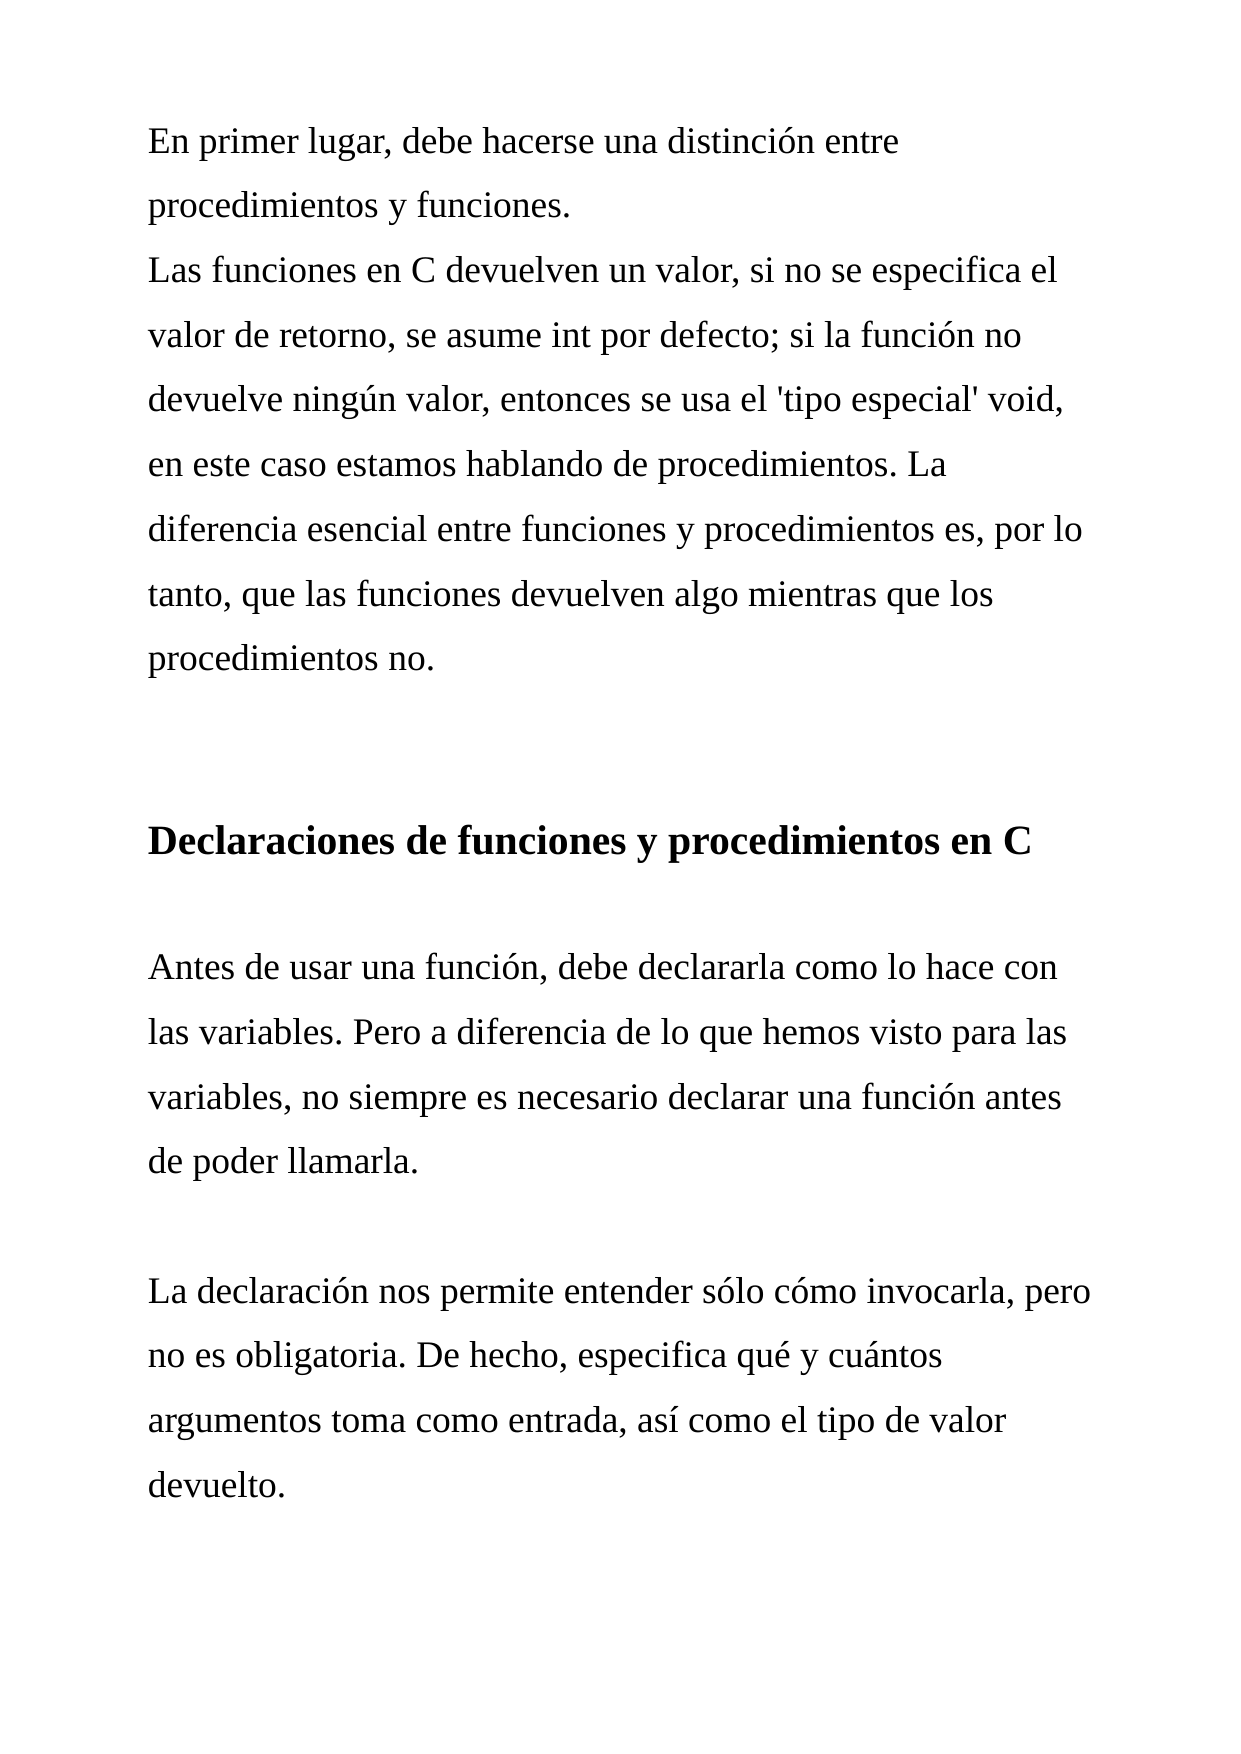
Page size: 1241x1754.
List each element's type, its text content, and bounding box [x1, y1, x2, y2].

text En primer lugar, debe hacerse una distinción entre procedimientos y funciones. [148, 118, 1093, 226]
text Antes de usar una función, debe declararla como lo hace con las variables. Pero a diferencia de lo que hemos visto para las variables, no siempre es necesario declarar una función antes de poder llamarla. [148, 945, 1093, 1182]
text La declaración nos permite entender sólo cómo invocarla, pero no es obligatoria. De hecho, especifica qué y cuántos argumentos toma como entrada, así como el tipo de valor devuelto. [148, 1268, 1093, 1505]
text Las funciones en C devuelven un valor, si no se especifica el valor de retorno, se asume int por defecto; si la función no devuelve ningún valor, entonces se usa el 'tipo especial' void, en este caso estamos hablando de procedimientos. La diferencia esencial entre funciones y procedimientos es, por lo tanto, que las funciones devuelven algo mientras que los procedimientos no. [148, 247, 1093, 679]
text Declaraciones de funciones y procedimientos en C [148, 815, 1093, 863]
